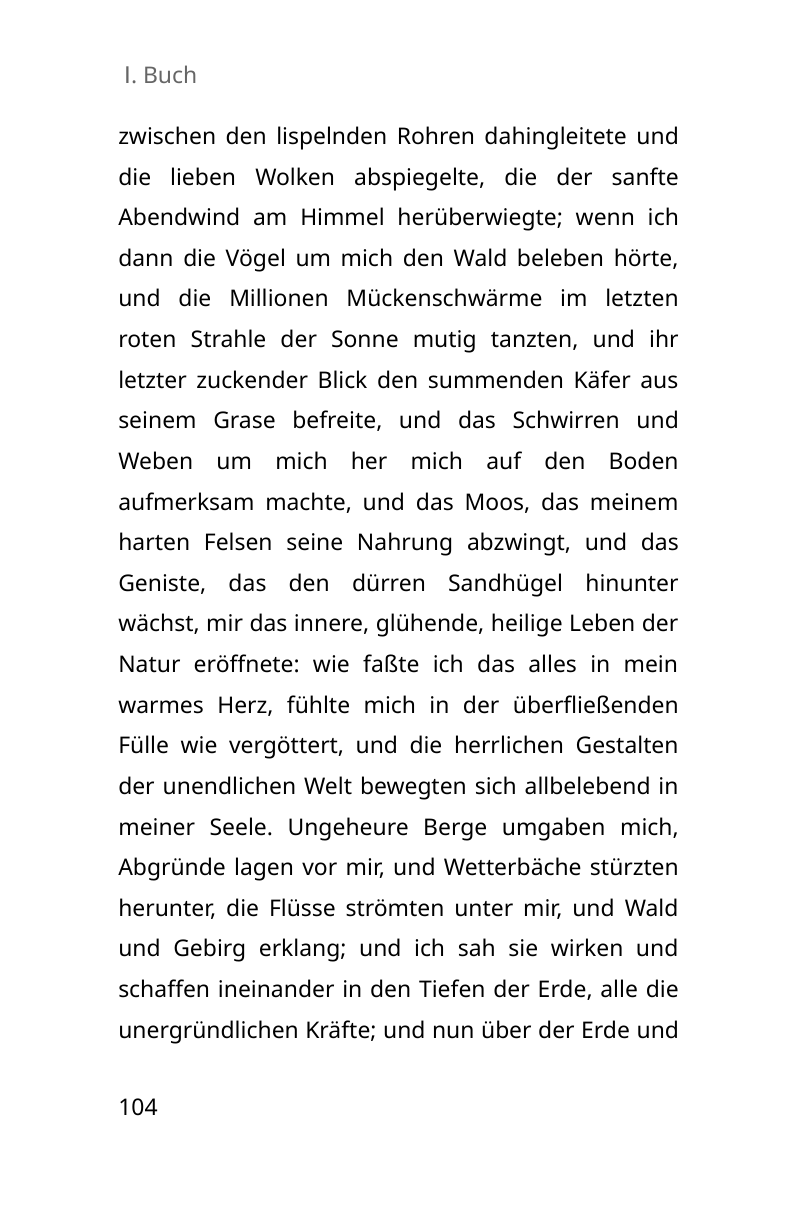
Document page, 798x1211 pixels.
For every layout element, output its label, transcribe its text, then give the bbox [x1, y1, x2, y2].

text zwischen den lispelnden Rohren dahingleitete und die lieben Wolken abspiegelte, die der sanfte Abendwind am Himmel herüberwiegte; wenn ich dann die Vögel um mich den Wald beleben hörte, und die Millionen Mückenschwärme im letzten roten Strahle der Sonne mutig tanzten, und ihr letzter zuckender Blick den summenden Käfer aus seinem Grase befreite, und das Schwirren und Weben um mich her mich auf den Boden aufmerksam machte, und das Moos, das meinem harten Felsen seine Nahrung abzwingt, und das Geniste, das den dürren Sandhügel hinunter wächst, mir das innere, glühende, heilige Leben der Natur eröffnete: wie faßte ich das alles in mein warmes Herz, fühlte mich in der überfließenden Fülle wie vergöttert, und die herrlichen Gestalten der unendlichen Welt bewegten sich allbelebend in meiner Seele. Ungeheure Berge umgaben mich, Abgründe lagen vor mir, und Wetterbäche stürzten herunter, die Flüsse strömten unter mir, und Wald und Gebirg erklang; und ich sah sie wirken und schaffen ineinander in den Tiefen der Erde, alle die unergründlichen Kräfte; und nun über der Erde und [118, 120, 679, 1045]
